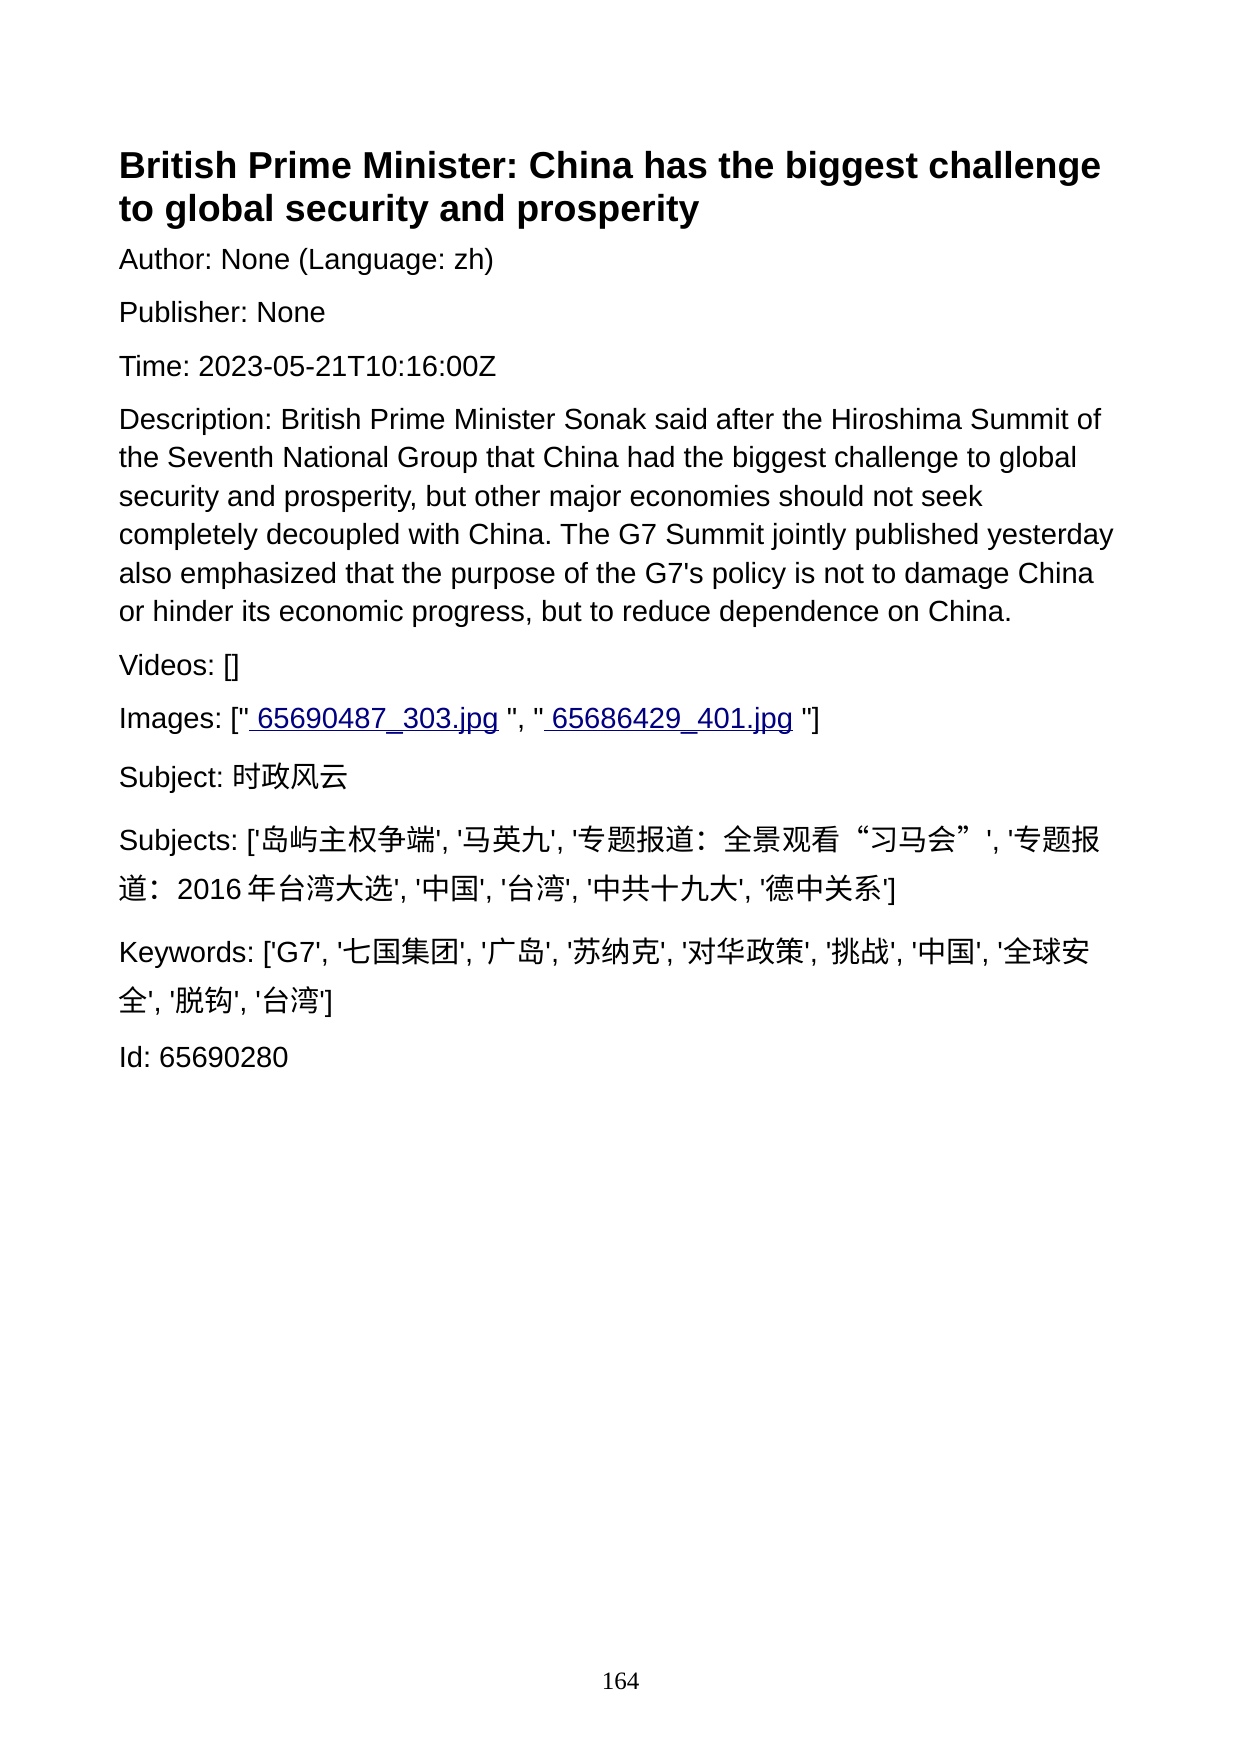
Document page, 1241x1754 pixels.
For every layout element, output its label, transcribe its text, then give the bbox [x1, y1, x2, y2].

text Description: British Prime Minister Sonak said after the Hiroshima Summit of the Seventh National Group that China had the biggest challenge to global security and prosperity, but other major economies should not seek completely decoupled with China. The G7 Summit jointly published yesterday also emphasized that the purpose of the G7's policy is not to damage China or hinder its economic progress, but to reduce dependence on China. [118, 402, 1122, 628]
text Id: 65690280 [118, 1040, 1122, 1074]
text Subject: 时政风云 [118, 754, 1122, 796]
text Keywords: ['G7', '七国集团', '广岛', '苏纳克', '对华政策', '挑战', '中国', '全球安全', '脱钩', '台湾'] [118, 928, 1122, 1019]
text Publisher: None [118, 295, 1122, 329]
text Time: 2023-05-21T10:16:00Z [118, 348, 1122, 382]
subtitle British Prime Minister: China has the biggest challenge to global security and prosperity [118, 143, 1122, 230]
text Images: [" 65690487_303.jpg ", " 65686429_401.jpg "] [118, 701, 1122, 734]
text Subjects: ['岛屿主权争端', '马英九', '专题报道：全景观看“习马会”', '专题报道：2016年台湾大选', '中国', '台湾', '中共十九大', '德中关系'] [118, 817, 1122, 908]
text Author: None (Language: zh) [118, 242, 1122, 276]
text Videos: [] [118, 647, 1122, 681]
